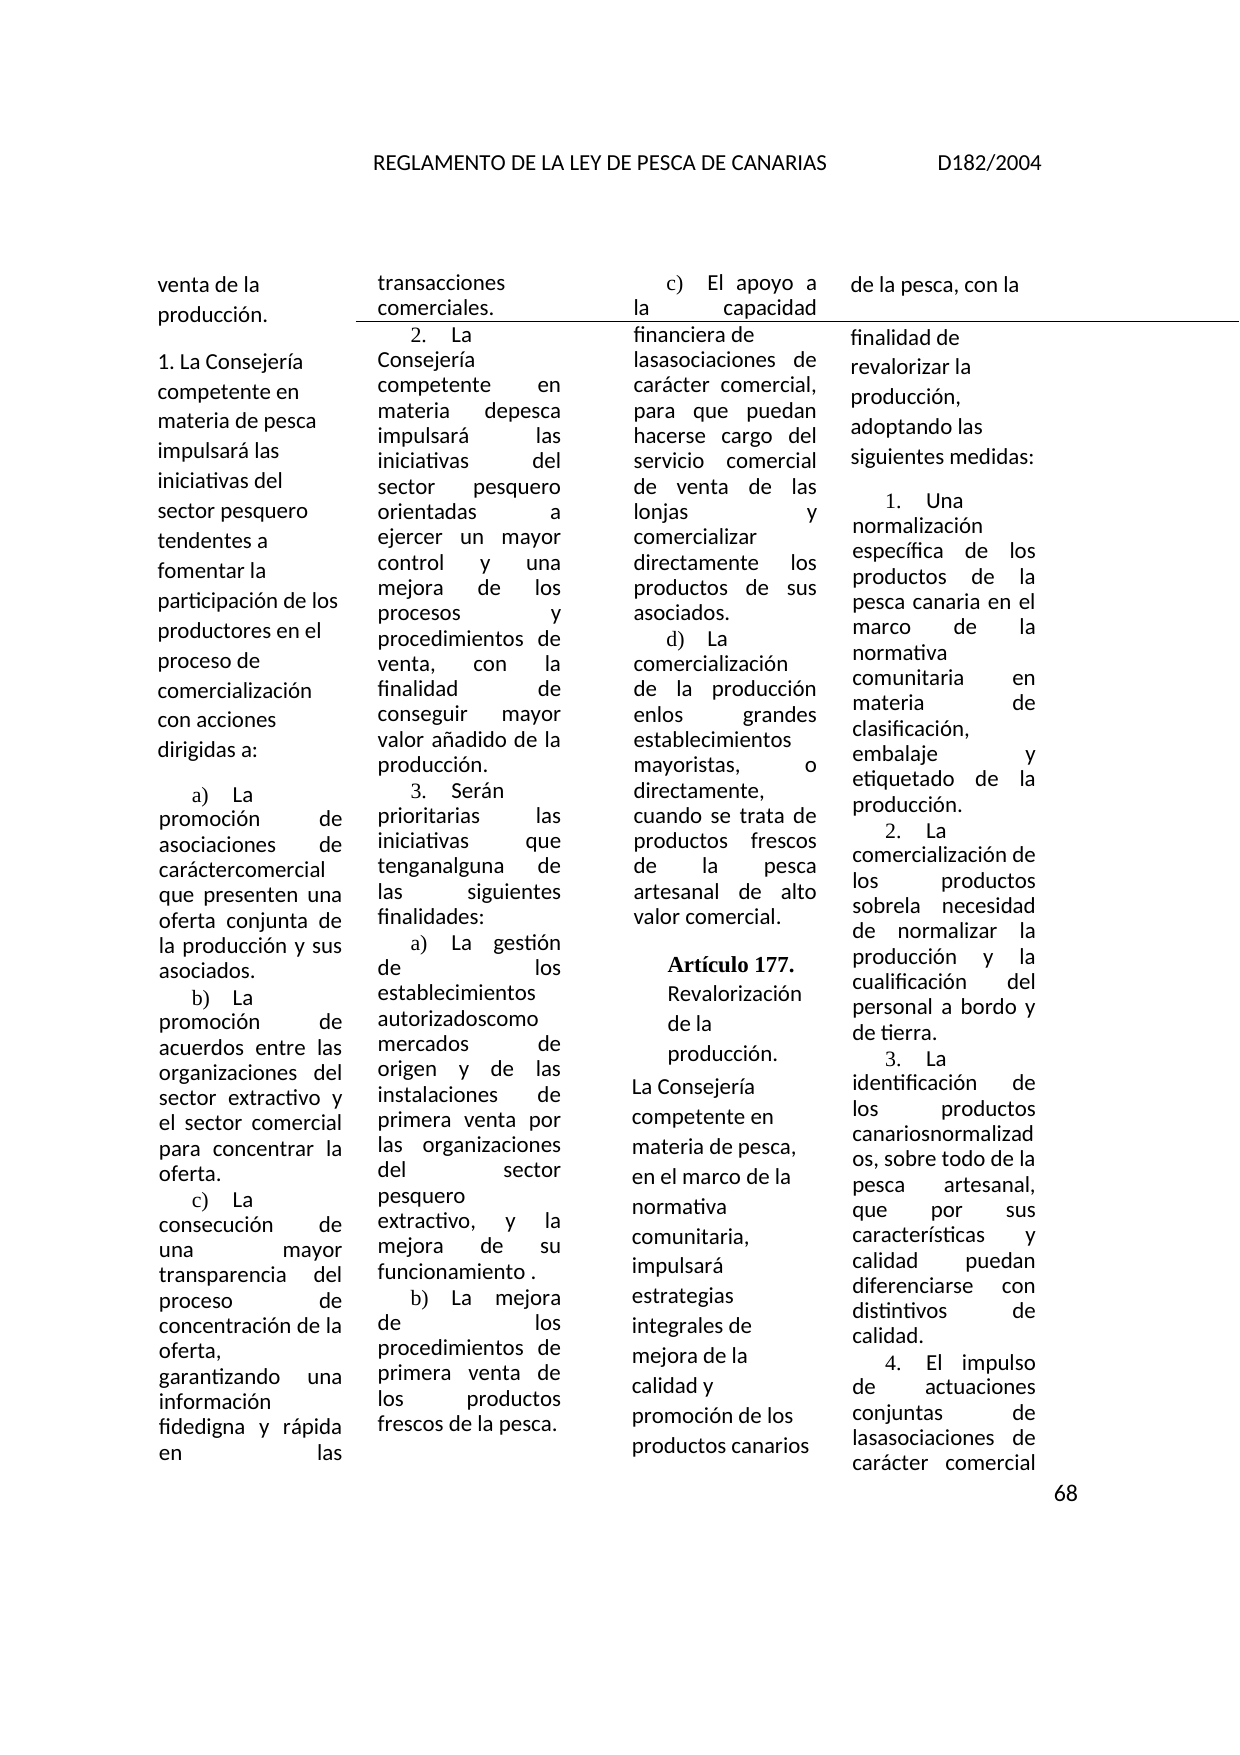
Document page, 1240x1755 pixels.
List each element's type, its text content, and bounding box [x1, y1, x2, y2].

list El apoyo a la capacidad [633, 270, 817, 321]
list La comercialización de la producción enlos grandes establecimientos mayoristas, o directamente, cuando se trata de productos frescos de la pesca artesanal de alto valor comercial. [633, 627, 817, 930]
list La gestión de los establecimientos autorizadoscomo mercados de origen y de las instalaciones de primera venta por las organizaciones del sector pesquero extractivo, y la mejora de su funcionamiento . [377, 931, 561, 1285]
list La comercialización de los productos sobrela necesidad de normalizar la producción y la cualificación del personal a bordo y de tierra. [852, 818, 1036, 1046]
text La Consejería competente en materia de pesca, en el marco de la normativa comunitaria, impulsará estrategias integrales de mejora de la calidad y promoción de los productos canarios [632, 1072, 817, 1459]
text Artículo 177. Revalorización de la producción. [667, 951, 817, 1067]
list transacciones comerciales. [377, 270, 561, 321]
list El impulso de actuaciones conjuntas de lasasociaciones de carácter comercial [852, 1350, 1036, 1476]
list La consecución de una mayor transparencia del proceso de concentración de la oferta, garantizando una información fidedigna y rápida en las [159, 1187, 342, 1466]
text finalidad de revalorizar la producción, adoptando las siguientes medidas: [850, 322, 1036, 470]
list Una normalización específica de los productos de la pesca canaria en el marco de la normativa comunitaria en materia de clasificación, embalaje y etiquetado de la producción. [852, 489, 1036, 818]
text 1. La Consejería competente en materia de pesca impulsará las iniciativas del sector pesquero tendentes a fomentar la participación de los productores en el proceso de comercialización con acciones dirigidas a: [157, 347, 342, 763]
text venta de la producción. [157, 270, 342, 328]
list financiera de lasasociaciones de carácter comercial, para que puedan hacerse cargo del servicio comercial de venta de las lonjas y comercializar directamente los productos de sus asociados. [633, 322, 817, 626]
list La Consejería competente en materia depesca impulsará las iniciativas del sector pesquero orientadas a ejercer un mayor control y una mejora de los procesos y procedimientos de venta, con la finalidad de conseguir mayor valor añadido de la producción. [377, 322, 561, 778]
text de la pesca, con la [850, 270, 1036, 321]
list La mejora de los procedimientos de primera venta de los productos frescos de la pesca. [377, 1285, 561, 1437]
list La promoción de asociaciones de caráctercomercial que presenten una oferta conjunta de la producción y sus asociados. [159, 782, 342, 984]
list La identificación de los productos canariosnormalizados, sobre todo de la pesca artesanal, que por sus características y calidad puedan diferenciarse con distintivos de calidad. [852, 1046, 1036, 1350]
list La promoción de acuerdos entre las organizaciones del sector extractivo y el sector comercial para concentrar la oferta. [159, 985, 342, 1187]
list Serán prioritarias las iniciativas que tenganalguna de las siguientes finalidades: [377, 778, 561, 930]
